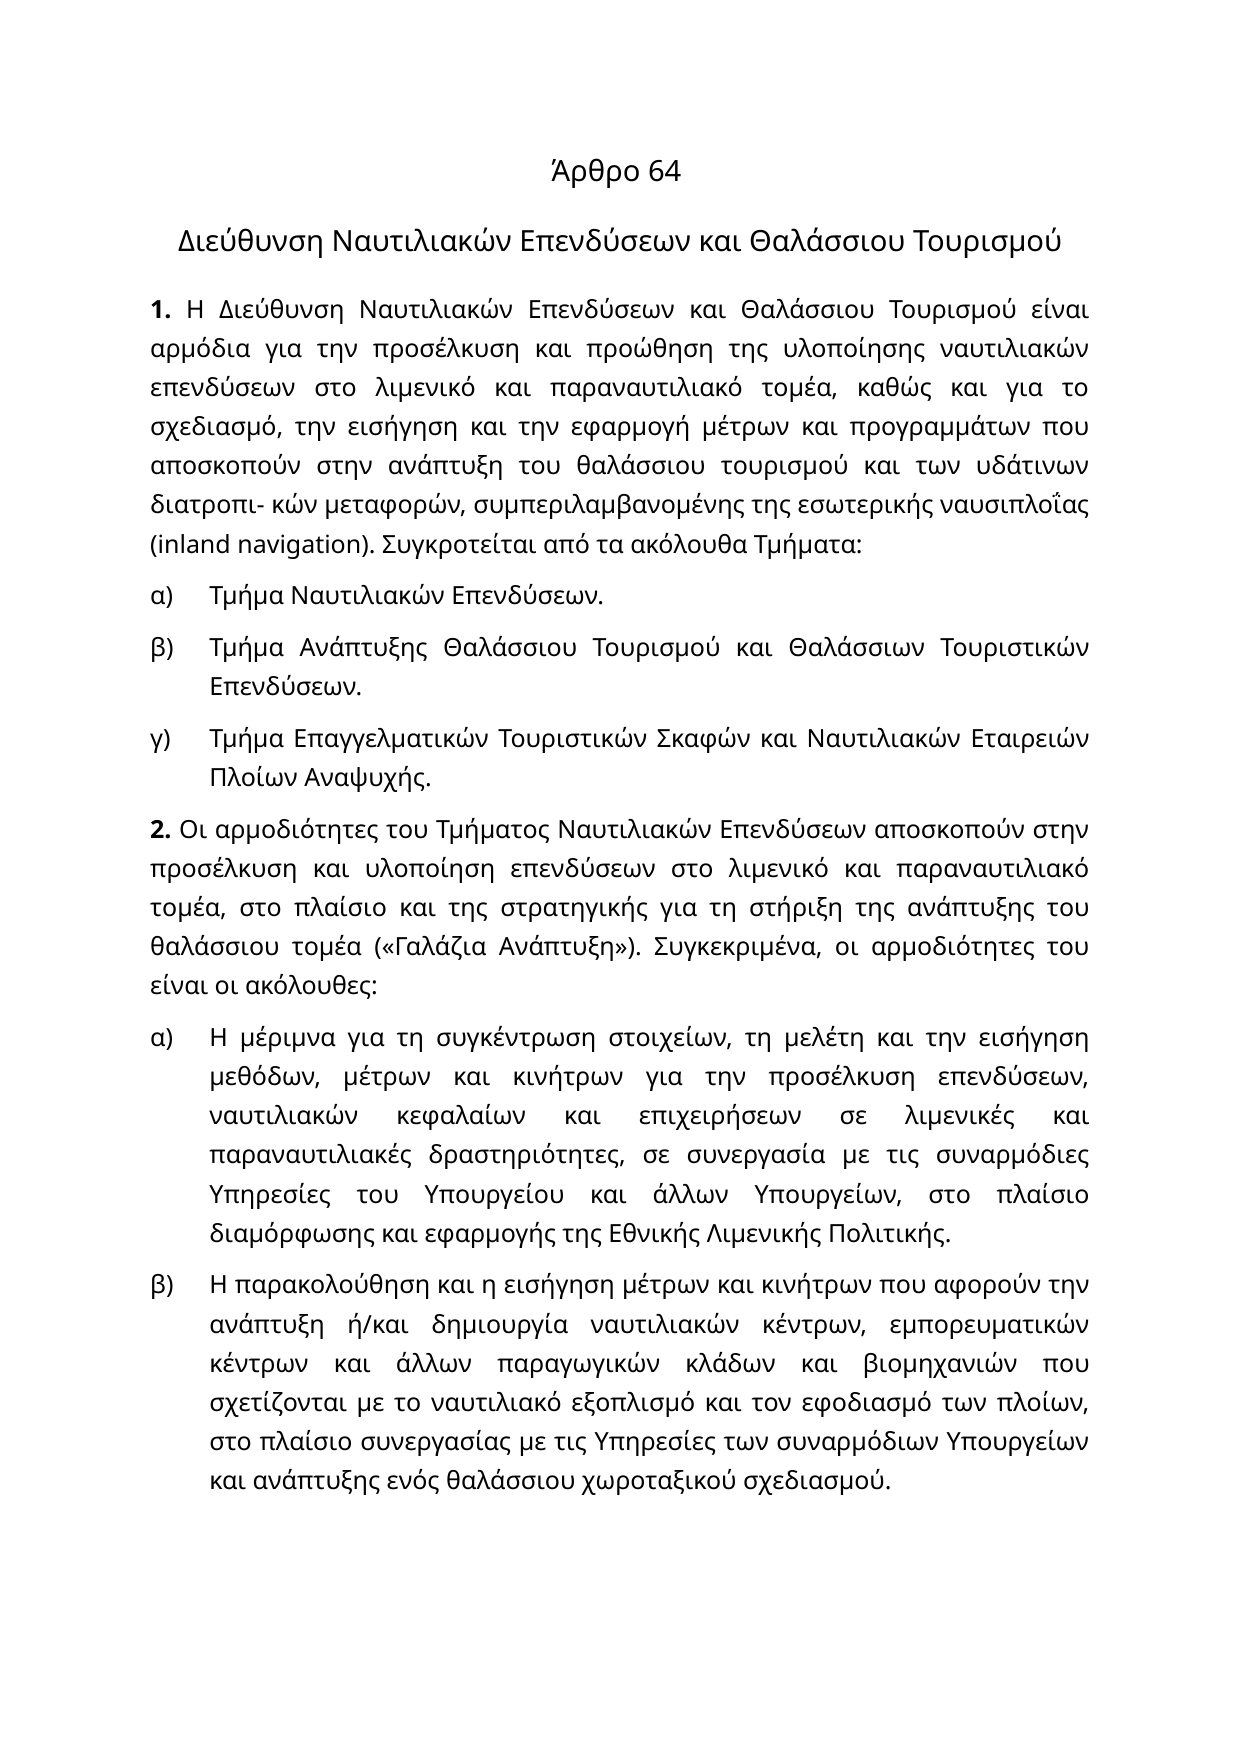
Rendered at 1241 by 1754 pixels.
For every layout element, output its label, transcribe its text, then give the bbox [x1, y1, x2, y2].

list α) Τμήμα Ναυτιλιακών Επενδύσεων. [150, 578, 1090, 612]
list α) Η μέριμνα για τη συγκέντρωση στοιχείων, τη μελέτη και την εισήγηση μεθόδων, μέτρων και κινήτρων για την προσέλκυση επενδύσεων, ναυτιλιακών κεφαλαίων και επιχειρήσεων σε λιμενικές και παραναυτιλιακές δραστηριότητες, σε συνεργασία με τις συναρμόδιες Υπηρεσίες του Υπουργείου και άλλων Υπουργείων, στο πλαίσιο διαμόρφωσης και εφαρμογής της Εθνικής Λιμενικής Πολιτικής. [150, 1019, 1090, 1249]
list γ) Τμήμα Επαγγελματικών Τουριστικών Σκαφών και Ναυτιλιακών Εταιρειών Πλοίων Αναψυχής. [150, 720, 1090, 794]
subtitle Διεύθυνση Ναυτιλιακών Επενδύσεων και Θαλάσσιου Τουρισμού [150, 221, 1090, 260]
list β) Τμήμα Ανάπτυξης Θαλάσσιου Τουρισμού και Θαλάσσιων Τουριστικών Επενδύσεων. [150, 629, 1090, 703]
text 1. Η Διεύθυνση Ναυτιλιακών Επενδύσεων και Θαλάσσιου Τουρισμού είναι αρμόδια για την προσέλκυση και προώθηση της υλοποίησης ναυτιλιακών επενδύσεων στο λιμενικό και παραναυτιλιακό τομέα, καθώς και για το σχεδιασμό, την εισήγηση και την εφαρμογή μέτρων και προγραμμάτων που αποσκοπούν στην ανάπτυξη του θαλάσσιου τουρισμού και των υδάτινων διατροπι- κών μεταφορών, συμπεριλαμβανομένης της εσωτερικής ναυσιπλοΐας (inland navigation). Συγκροτείται από τα ακόλουθα Τμήματα: [150, 291, 1090, 560]
text 2. Οι αρμοδιότητες του Τμήματος Ναυτιλιακών Επενδύσεων αποσκοπούν στην προσέλκυση και υλοποίηση επενδύσεων στο λιμενικό και παραναυτιλιακό τομέα, στο πλαίσιο και της στρατηγικής για τη στήριξη της ανάπτυξης του θαλάσσιου τομέα («Γαλάζια Ανάπτυξη»). Συγκεκριμένα, οι αρμοδιότητες του είναι οι ακόλουθες: [150, 811, 1090, 1002]
subtitle Άρθρο 64 [150, 150, 1090, 190]
list β) Η παρακολούθηση και η εισήγηση μέτρων και κινήτρων που αφορούν την ανάπτυξη ή/και δημιουργία ναυτιλιακών κέντρων, εμπορευματικών κέντρων και άλλων παραγωγικών κλάδων και βιομηχανιών που σχετίζονται με το ναυτιλιακό εξοπλισμό και τον εφοδιασμό των πλοίων, στο πλαίσιο συνεργασίας με τις Υπηρεσίες των συναρμόδιων Υπουργείων και ανάπτυξης ενός θαλάσσιου χωροταξικού σχεδιασμού. [150, 1267, 1090, 1497]
